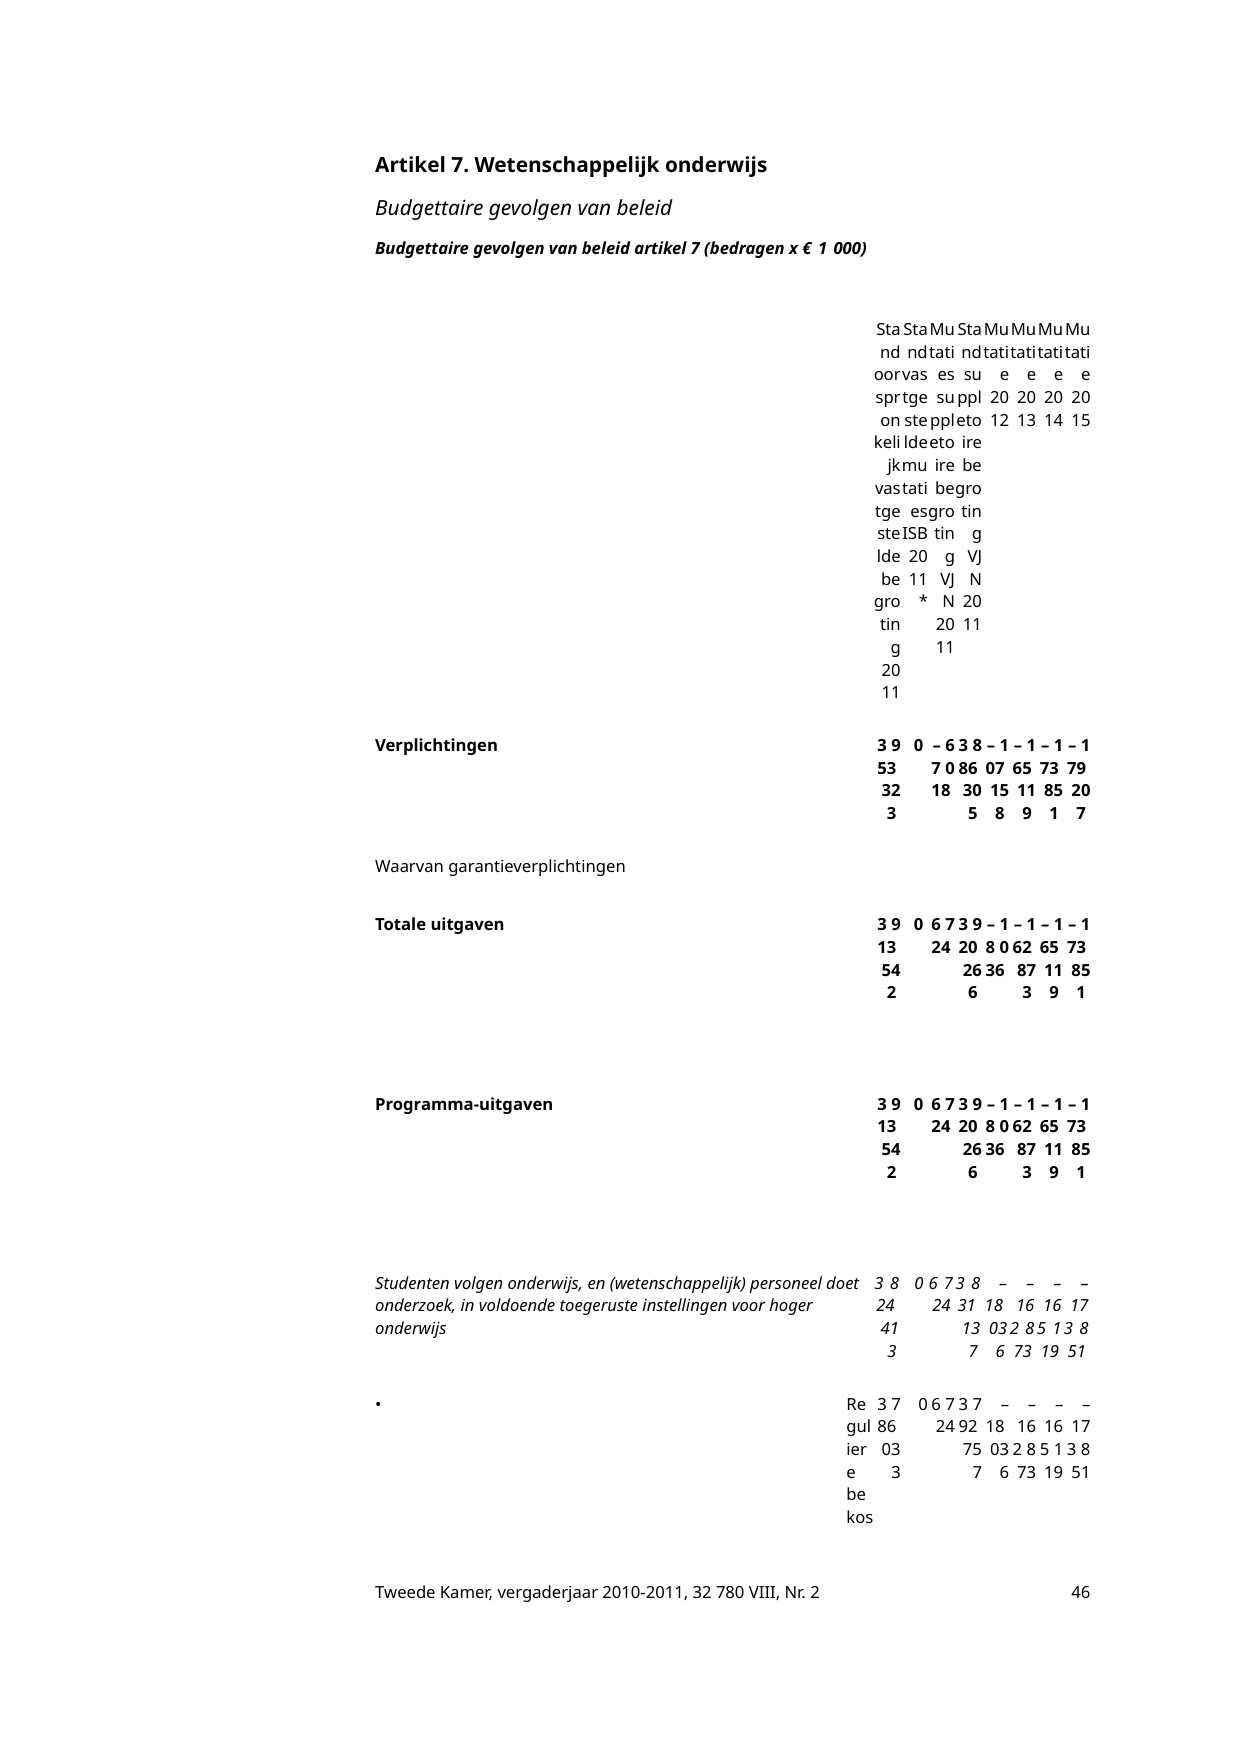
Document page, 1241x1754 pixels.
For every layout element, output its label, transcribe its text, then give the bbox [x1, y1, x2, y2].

table_cell 3 920 266 [955, 1092, 982, 1213]
table_cell 6 724 [928, 1092, 954, 1213]
table_cell – 173 851 [1063, 1392, 1090, 1528]
table_cell 3 886 305 [955, 734, 982, 854]
table_cell – 107 158 [982, 734, 1009, 854]
table_cell 3 920 266 [955, 913, 982, 1034]
table_cell [1036, 1213, 1063, 1271]
table_cell [955, 854, 982, 913]
table_cell 3 953 323 [873, 734, 900, 854]
table_cell [928, 854, 954, 913]
text Budgettaire gevolgen van beleid [375, 193, 1090, 222]
table_cell [928, 1213, 954, 1271]
table_cell Programma-uitgaven [375, 1092, 873, 1213]
table_cell – 18 036 [982, 913, 1009, 1034]
table_cell – 173 851 [1063, 1271, 1090, 1392]
table_cell [900, 854, 927, 913]
table_cell [846, 1213, 873, 1271]
table_cell [900, 1213, 927, 1271]
table_cell [982, 854, 1009, 913]
table_cell 3 786 033 [873, 1392, 900, 1528]
table_cell [873, 1034, 900, 1092]
table_cell 3 824 413 [873, 1271, 900, 1392]
table_cell – 162 873 [1009, 1392, 1036, 1528]
table_cell – 67 018 [928, 734, 954, 854]
table_cell – 173 851 [1036, 734, 1063, 854]
table_cell [846, 1034, 873, 1092]
table_cell 0 [900, 1092, 927, 1213]
table_cell 0 [900, 1271, 927, 1392]
table_cell [1036, 854, 1063, 913]
table_cell – 173 851 [1063, 913, 1090, 1034]
table_cell 6 724 [928, 1392, 954, 1528]
table_cell [375, 1213, 846, 1271]
table_cell 0 [900, 1392, 927, 1528]
table_header Mutatie 2015 [1063, 318, 1090, 733]
table_cell – 165 119 [1036, 1271, 1063, 1392]
table_cell • [375, 1392, 846, 1528]
table_cell 3 831 137 [955, 1271, 982, 1392]
table_cell – 18 036 [982, 1092, 1009, 1213]
text Artikel 7. Wetenschappelijk onderwijs [375, 150, 1090, 178]
table_cell 3 913 542 [873, 913, 900, 1034]
table_cell 0 [900, 734, 927, 854]
table_cell Totale uitgaven [375, 913, 873, 1034]
table_cell [1063, 1213, 1090, 1271]
table_cell [873, 1213, 900, 1271]
table_header Stand vastgestelde mutaties ISB 2011* [900, 318, 927, 733]
table_cell [375, 1034, 846, 1092]
table_cell [1009, 854, 1036, 913]
table_cell Verplichtingen [375, 734, 873, 854]
table_cell – 173 851 [1063, 1092, 1090, 1213]
table_cell 3 792 757 [955, 1392, 982, 1528]
table_cell [873, 854, 900, 913]
table_cell 3 913 542 [873, 1092, 900, 1213]
text Budgettaire gevolgen van beleid artikel 7 (bedragen x € 1 000) [375, 237, 1090, 259]
table_cell Waarvan garantieverplichtingen [375, 854, 873, 913]
table_cell [955, 1213, 982, 1271]
table_cell 6 724 [928, 913, 954, 1034]
table_cell [1063, 1034, 1090, 1092]
table_cell – 162 873 [1009, 1271, 1036, 1392]
table_cell – 179 207 [1063, 734, 1090, 854]
table_cell – 165 119 [1036, 1392, 1063, 1528]
table_cell [1063, 854, 1090, 913]
table_cell [982, 1213, 1009, 1271]
table_cell – 18 036 [982, 1271, 1009, 1392]
table_cell [955, 1034, 982, 1092]
table_cell [1036, 1034, 1063, 1092]
table_cell [982, 1034, 1009, 1092]
table_cell – 165 119 [1036, 1092, 1063, 1213]
table_header [375, 318, 846, 733]
table_cell – 165 119 [1036, 913, 1063, 1034]
table_cell – 18 036 [982, 1392, 1009, 1528]
table_header Mutatie 2012 [982, 318, 1009, 733]
table_cell 0 [900, 913, 927, 1034]
table_header Stand oorspronkelijk vastgestelde begroting 2011 [873, 318, 900, 733]
table_cell – 165 119 [1009, 734, 1036, 854]
table_cell 6 724 [928, 1271, 954, 1392]
table_cell – 162 873 [1009, 1092, 1036, 1213]
table_header [846, 318, 873, 733]
table_header Stand suppletoire begroting VJN 2011 [955, 318, 982, 733]
table_cell Studenten volgen onderwijs, en (wetenschappelijk) personeel doet onderzoek, in voldoende toegeruste instellingen voor hoger onderwijs [375, 1271, 873, 1392]
table_header Mutatie 2013 [1009, 318, 1036, 733]
table_cell [1009, 1034, 1036, 1092]
table_header Mutaties suppletoire begroting VJN 2011 [928, 318, 954, 733]
table_header Mutatie 2014 [1036, 318, 1063, 733]
table_cell [928, 1034, 954, 1092]
table_cell – 162 873 [1009, 913, 1036, 1034]
table_cell [900, 1034, 927, 1092]
table_cell Reguliere bekos [846, 1392, 873, 1528]
table_cell [1009, 1213, 1036, 1271]
